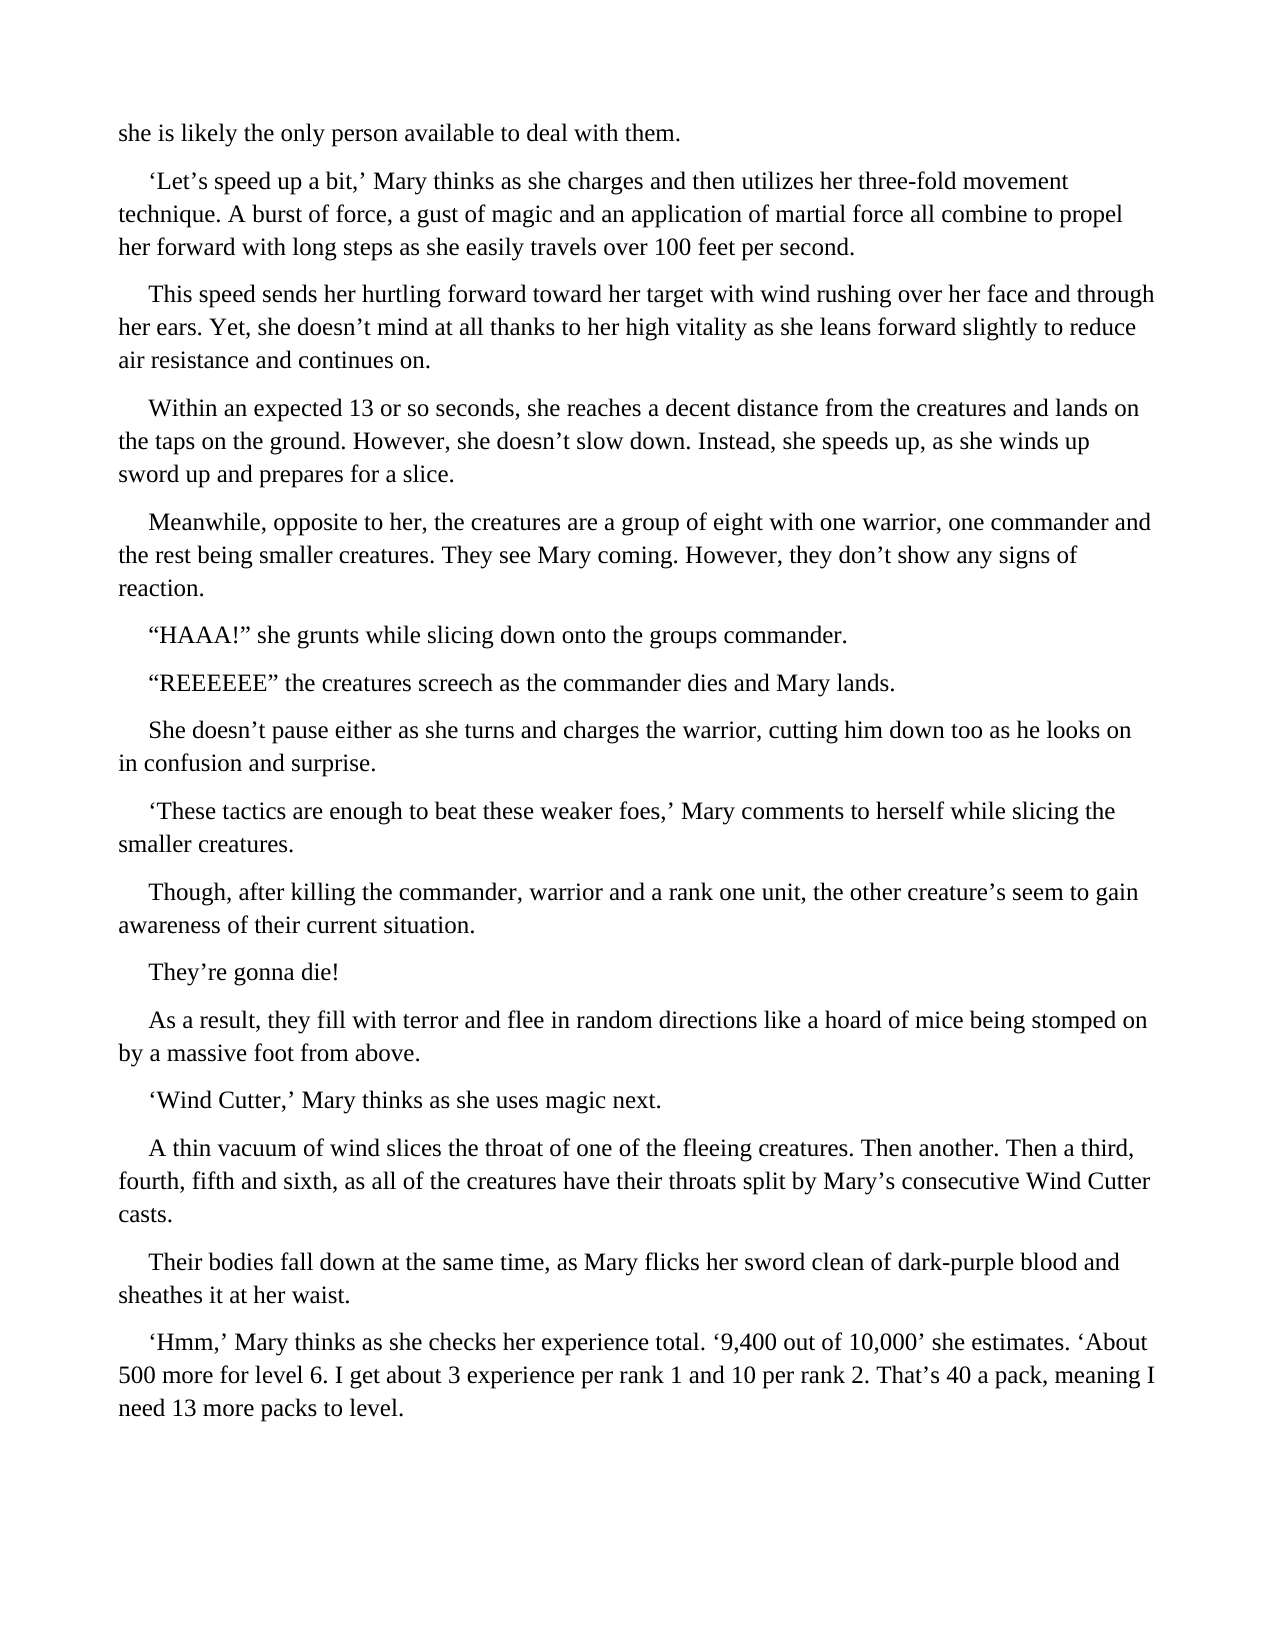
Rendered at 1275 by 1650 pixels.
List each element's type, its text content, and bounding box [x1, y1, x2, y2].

text As a result, they fill with terror and flee in random directions like a hoard of mice being stomped on by a massive foot from above. [118, 1005, 1157, 1067]
text Though, after killing the commander, warrior and a rank one unit, the other creature’s seem to gain awareness of their current situation. [118, 877, 1157, 938]
text ‘Hmm,’ Mary thinks as she checks her experience total. ‘9,400 out of 10,000’ she estimates. ‘About 500 more for level 6. I get about 3 experience per rank 1 and 10 per rank 2. That’s 40 a pack, meaning I need 13 more packs to level. [118, 1327, 1157, 1422]
text ‘These tactics are enough to beat these weaker foes,’ Mary comments to herself while slicing the smaller creatures. [118, 796, 1157, 858]
text She doesn’t pause either as she turns and charges the warrior, cutting him down too as he looks on in confusion and surprise. [118, 716, 1157, 777]
text Their bodies fall down at the same time, as Mary flicks her sword clean of dark-purple blood and sheathes it at her waist. [118, 1247, 1157, 1309]
text ‘Wind Cutter,’ Mary thinks as she uses magic next. [118, 1086, 1157, 1114]
text A thin vacuum of wind slices the throat of one of the fleeing creatures. Then another. Then a third, fourth, fifth and sixth, as all of the creatures have their throats split by Mary’s consecutive Wind Cutter casts. [118, 1133, 1157, 1228]
text Meanwhile, opposite to her, the creatures are a group of eight with one warrior, one commander and the rest being smaller creatures. They see Mary coming. However, they don’t show any signs of reaction. [118, 507, 1157, 601]
text Within an expected 13 or so seconds, she reaches a decent distance from the creatures and lands on the taps on the ground. However, she doesn’t slow down. Instead, she speeds up, as she winds up sword up and prepares for a slice. [118, 393, 1157, 488]
text This speed sends her hurtling forward toward her target with wind rushing over her face and through her ears. Yet, she doesn’t mind at all thanks to her high vitality as she leans forward slightly to reduce air resistance and continues on. [118, 279, 1157, 374]
text “REEEEEE” the creatures screech as the commander dies and Mary lands. [118, 668, 1157, 697]
text ‘Let’s speed up a bit,’ Mary thinks as she charges and then utilizes her three-fold movement technique. A burst of force, a gust of magic and an application of martial force all combine to propel her forward with long steps as she easily travels over 100 feet per second. [118, 166, 1157, 261]
text she is likely the only person available to deal with them. [118, 118, 1157, 147]
text “HAAA!” she grunts while slicing down onto the groups commander. [118, 620, 1157, 649]
text They’re gonna die! [118, 957, 1157, 986]
